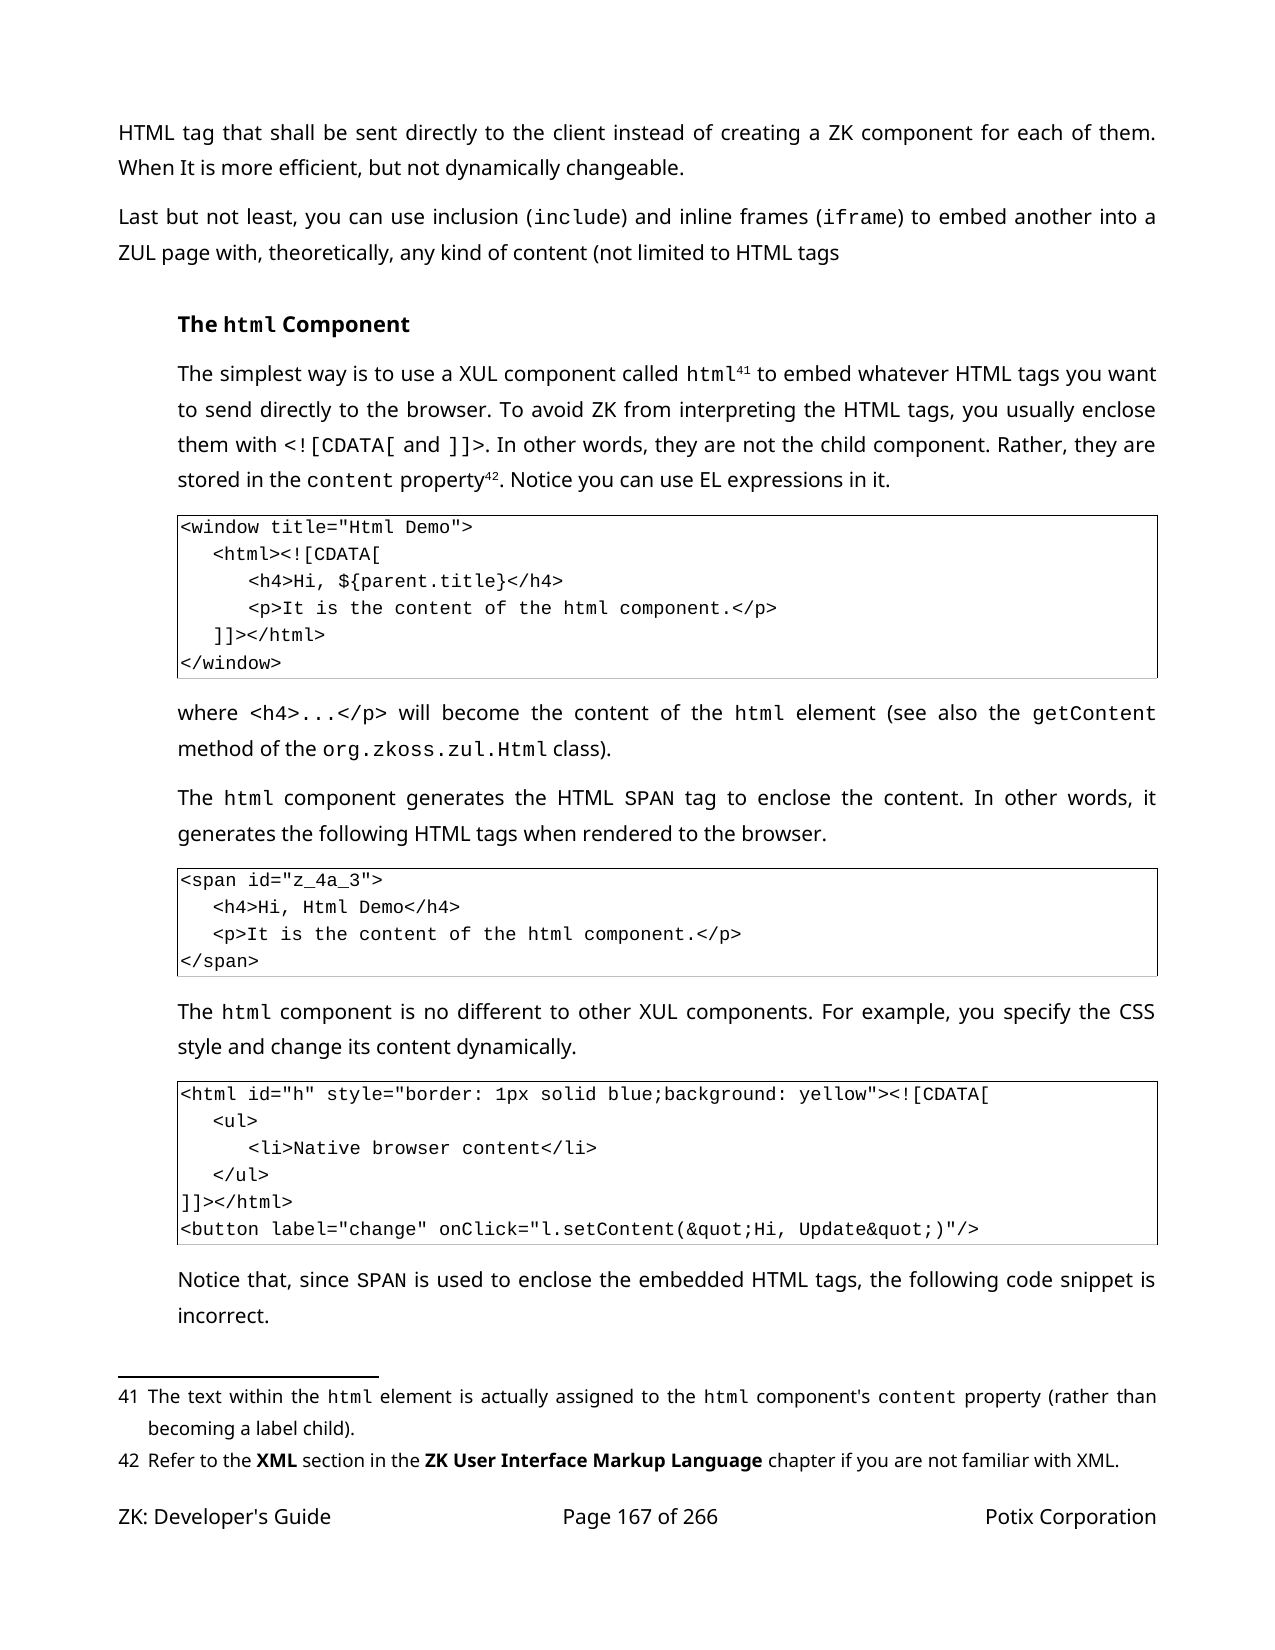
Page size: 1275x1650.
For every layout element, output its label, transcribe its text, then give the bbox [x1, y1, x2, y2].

subtitle The html Component [177, 308, 1157, 338]
text <html id="h" style="border: 1px solid blue;background: yellow"><![CDATA[ [178, 1082, 1157, 1106]
text <li>Native browser content</li> [178, 1136, 1157, 1160]
text </ul> [178, 1163, 1157, 1187]
text HTML tag that shall be sent directly to the client instead of creating a ZK component for each of them. When It is more efficient, but not dynamically changeable. [118, 118, 1157, 182]
text Last but not least, you can use inclusion (include) and inline frames (iframe) to embed another into a ZUL page with, theoretically, any kind of content (not limited to HTML tags [118, 202, 1157, 266]
text <window title="Html Demo"> [178, 516, 1157, 539]
text The simplest way is to use a XUL component called html to embed whatever HTML tags you want to send directly to the browser. To avoid ZK from interpreting the HTML tags, you usually enclose them with <![CDATA[ and ]]>. In other words, they are not the child component. Rather, they are stored in the content property. Notice you can use EL expressions in it. [177, 359, 1157, 494]
text The html component generates the HTML SPAN tag to enclose the content. In other words, it generates the following HTML tags when rendered to the browser. [177, 783, 1157, 847]
text <p>It is the content of the html component.</p> [178, 596, 1157, 620]
text <button label="change" onClick="l.setContent(&quot;Hi, Update&quot;)"/> [178, 1217, 1157, 1244]
text <p>It is the content of the html component.</p> [178, 922, 1157, 946]
text <span id="z_4a_3"> [178, 869, 1157, 892]
text ]]></html> [178, 1190, 1157, 1214]
text <ul> [178, 1108, 1157, 1133]
text where <h4>...</p> will become the content of the html element (see also the getContent method of the org.zkoss.zul.Html class). [177, 698, 1157, 762]
text Notice that, since SPAN is used to enclose the embedded HTML tags, the following code snippet is incorrect. [177, 1265, 1157, 1329]
text ]]></html> [178, 623, 1157, 648]
text Refer to the XML section in the ZK User Interface Markup Language chapter if you are not familiar with XML. [118, 1447, 1157, 1473]
text <h4>Hi, Html Demo</h4> [178, 895, 1157, 919]
text <html><![CDATA[ [178, 542, 1157, 566]
text <h4>Hi, ${parent.title}</h4> [178, 569, 1157, 593]
text </window> [178, 651, 1157, 678]
text </span> [178, 949, 1157, 976]
text The text within the html element is actually assigned to the html component's content property (rather than becoming a label child). [118, 1383, 1157, 1441]
text The html component is no different to other XUL components. For example, you specify the CSS style and change its content dynamically. [177, 997, 1157, 1061]
